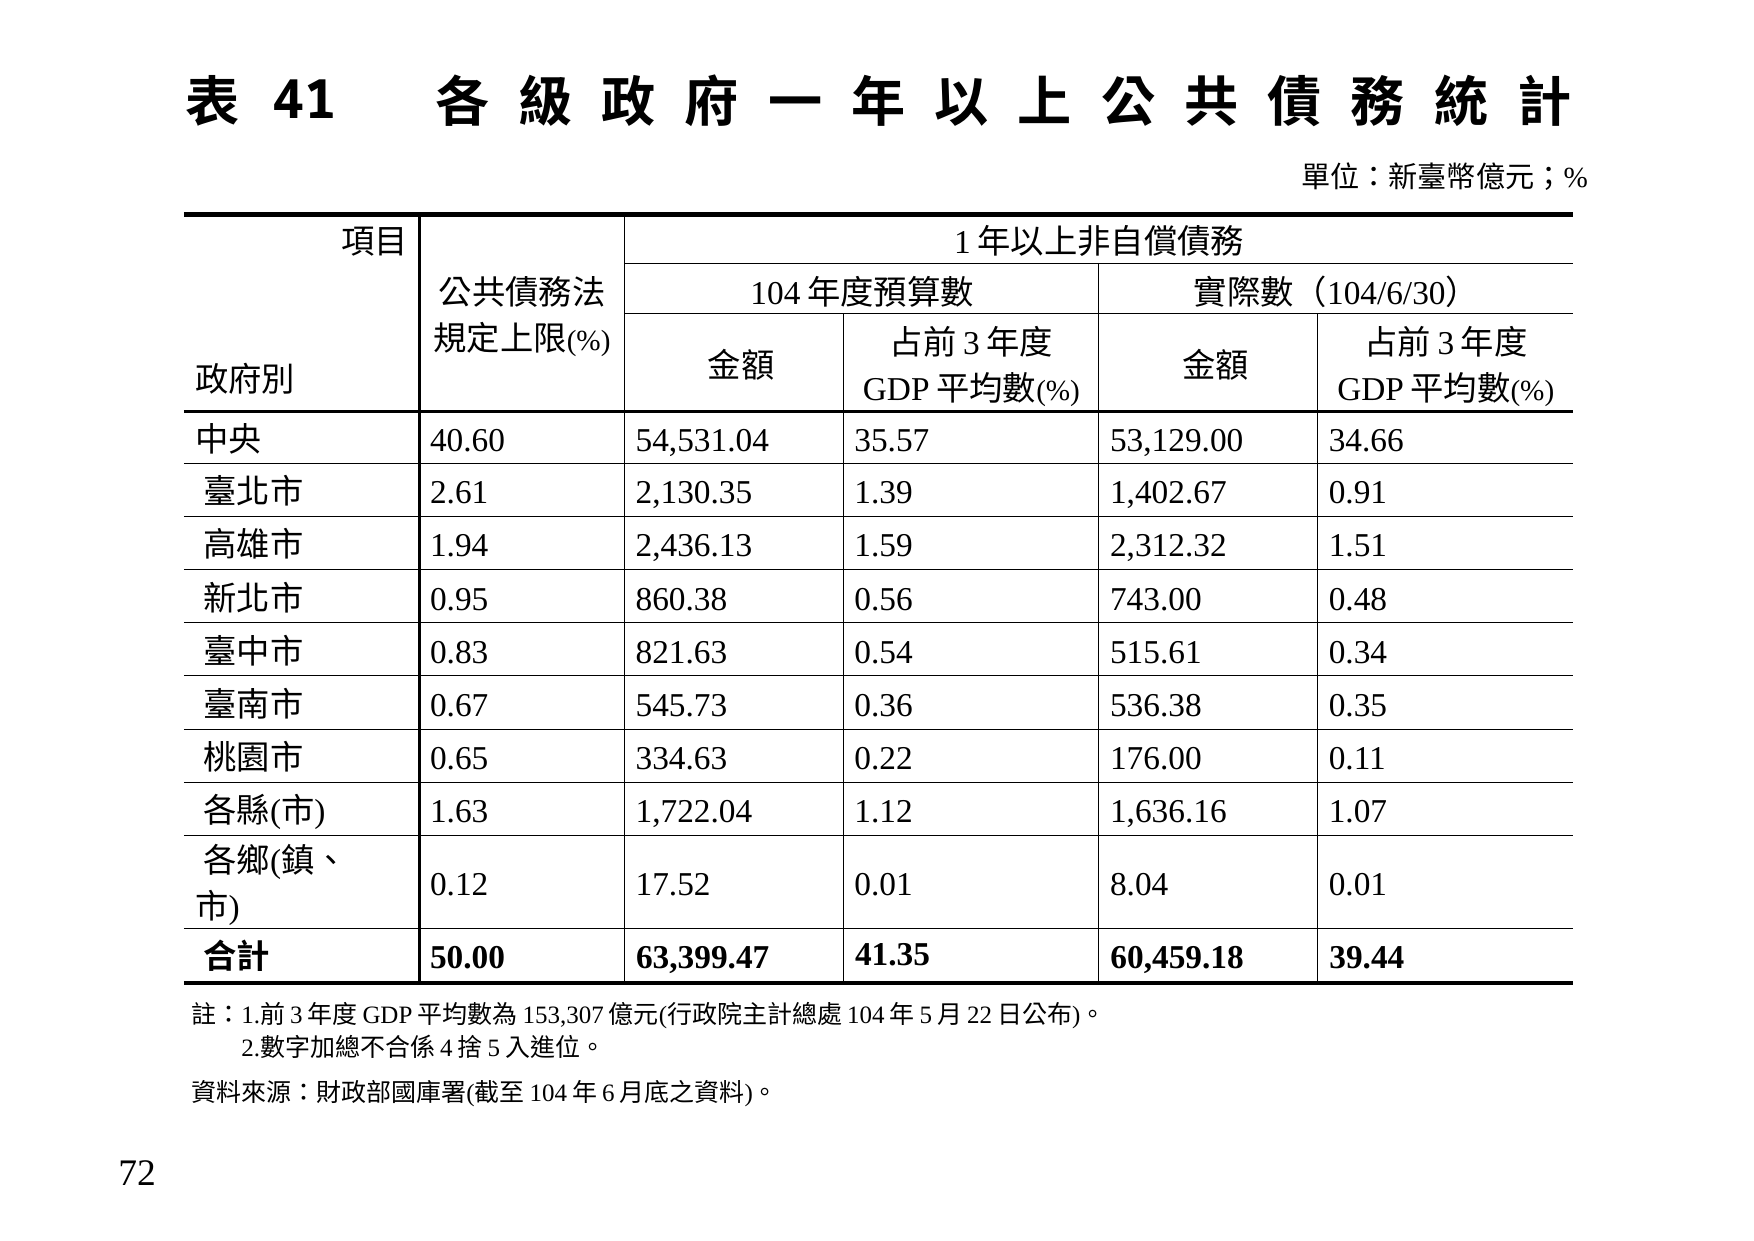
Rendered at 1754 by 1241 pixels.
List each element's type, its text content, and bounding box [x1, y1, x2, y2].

table_cell 0.56 [844, 570, 1098, 622]
table_cell 1.39 [844, 464, 1098, 516]
table_cell 0.65 [421, 730, 624, 782]
table_cell 2.61 [421, 464, 624, 516]
table_cell 0.35 [1318, 676, 1573, 728]
table_cell 860.38 [625, 570, 843, 622]
table_cell 臺北市 [184, 464, 418, 516]
table_cell 各鄉(鎮、市) [184, 836, 418, 927]
table_cell 0.54 [844, 623, 1098, 675]
table_cell 50.00 [421, 929, 624, 981]
table_cell 桃園市 [184, 730, 418, 782]
table_cell 0.67 [421, 676, 624, 728]
table_cell 新北市 [184, 570, 418, 622]
table_cell 金額 [625, 314, 843, 410]
table_cell 1.12 [844, 783, 1098, 835]
table_cell 0.01 [1318, 836, 1573, 927]
table_cell 金額 [1099, 314, 1317, 410]
table_cell 高雄市 [184, 517, 418, 569]
table_cell 1.59 [844, 517, 1098, 569]
table_cell 334.63 [625, 730, 843, 782]
table_cell 63,399.47 [625, 929, 843, 981]
table_cell 2,130.35 [625, 464, 843, 516]
table_cell 2,436.13 [625, 517, 843, 569]
table_cell 0.48 [1318, 570, 1573, 622]
table_cell 35.57 [844, 413, 1098, 463]
table_cell 0.34 [1318, 623, 1573, 675]
table_cell 53,129.00 [1099, 413, 1317, 463]
text 註：1.前3年度GDP平均數為153,307億元(行政院主計總處104年5月22日公布)。 [191, 996, 1587, 1030]
table_cell 1,402.67 [1099, 464, 1317, 516]
table_cell 34.66 [1318, 413, 1573, 463]
table_cell 0.36 [844, 676, 1098, 728]
table_cell 中央 [184, 413, 418, 463]
table_cell 54,531.04 [625, 413, 843, 463]
table_cell 占前3年度 GDP平均數(%) [844, 314, 1098, 410]
table_cell 1.63 [421, 783, 624, 835]
table_cell 臺中市 [184, 623, 418, 675]
table_cell 515.61 [1099, 623, 1317, 675]
table_cell 0.91 [1318, 464, 1573, 516]
table_cell 176.00 [1099, 730, 1317, 782]
table_cell 1,722.04 [625, 783, 843, 835]
table_cell 1.51 [1318, 517, 1573, 569]
table_cell 1,636.16 [1099, 783, 1317, 835]
table_cell 60,459.18 [1099, 929, 1317, 981]
table_cell 104年度預算數 [625, 264, 1098, 313]
table_cell 0.12 [421, 836, 624, 927]
table_cell 占前3年度 GDP平均數(%) [1318, 314, 1573, 410]
table_cell 各縣(市) [184, 783, 418, 835]
table_cell 0.22 [844, 730, 1098, 782]
table_cell 545.73 [625, 676, 843, 728]
table_cell 合計 [184, 929, 418, 981]
table_cell 8.04 [1099, 836, 1317, 927]
table_cell 0.83 [421, 623, 624, 675]
table_cell 實際數（104/6/30） [1099, 264, 1573, 313]
table_cell 1.94 [421, 517, 624, 569]
text 資料來源：財政部國庫署(截至104年6月底之資料)。 [191, 1074, 1587, 1108]
table_cell 1.07 [1318, 783, 1573, 835]
table_cell 536.38 [1099, 676, 1317, 728]
table_header 項目 政府別 [184, 217, 418, 410]
text 2.數字加總不合係4捨5入進位。 [128, 1030, 1676, 1063]
table_cell 41.35 [844, 929, 1098, 981]
table_header 公共債務法 規定上限(%) [421, 217, 624, 410]
text 單位：新臺幣億元；% [143, 161, 1587, 194]
table_cell 40.60 [421, 413, 624, 463]
table_cell 0.11 [1318, 730, 1573, 782]
table_cell 臺南市 [184, 676, 418, 728]
subtitle 表41 各級政府一年以上公共債務統計 [128, 25, 1628, 150]
table_cell 0.95 [421, 570, 624, 622]
table_cell 2,312.32 [1099, 517, 1317, 569]
table_cell 39.44 [1318, 929, 1573, 981]
table_cell 821.63 [625, 623, 843, 675]
table_cell 0.01 [844, 836, 1098, 927]
table_header 1年以上非自償債務 [625, 217, 1573, 263]
table_cell 17.52 [625, 836, 843, 927]
table_cell 743.00 [1099, 570, 1317, 622]
